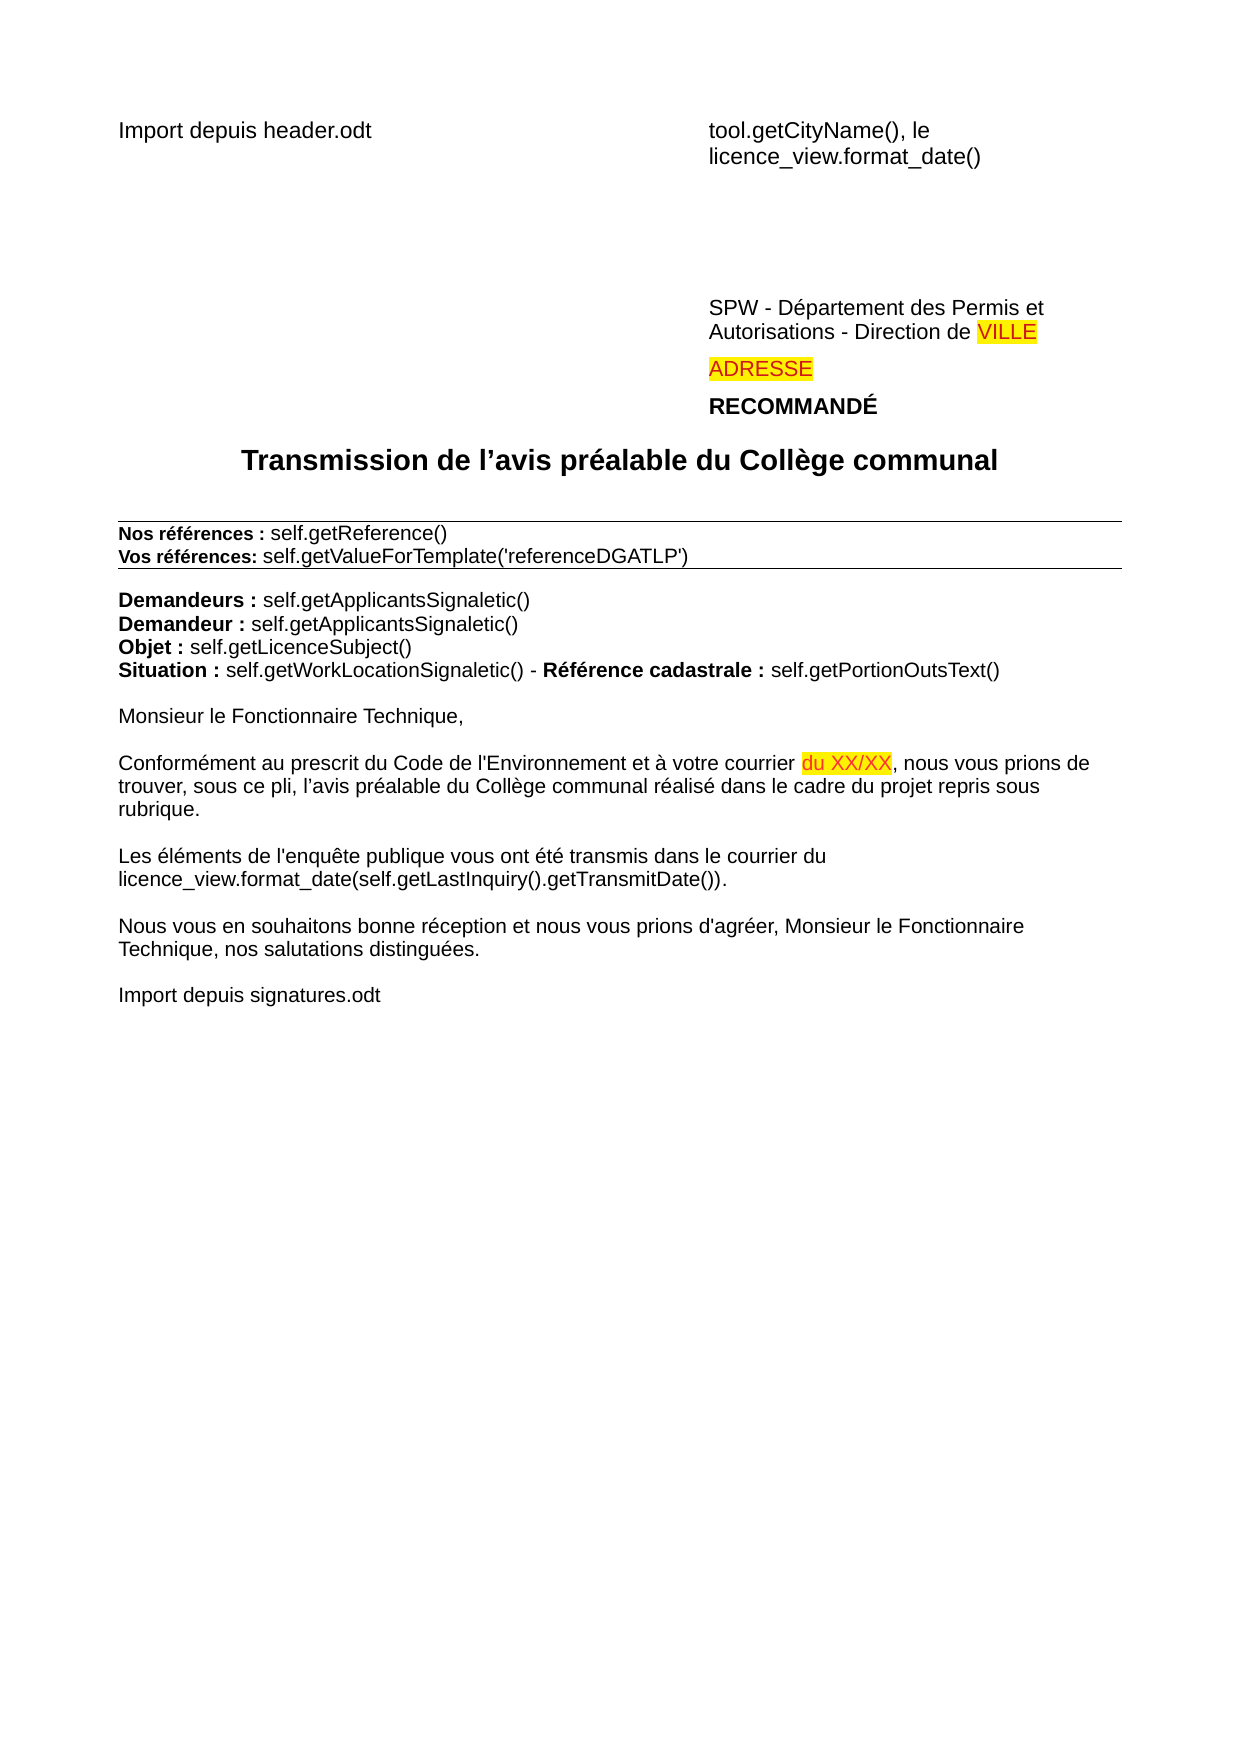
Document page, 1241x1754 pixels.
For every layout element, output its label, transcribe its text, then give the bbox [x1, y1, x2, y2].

text Les éléments de l'enquête publique vous ont été transmis dans le courrier du licence_view.format_date(self.getLastInquiry().getTransmitDate()). [118, 844, 1122, 891]
title Transmission de l’avis préalable du Collège communal [118, 444, 1122, 476]
text Nous vous en souhaitons bonne réception et nous vous prions d'agréer, Monsieur le Fonctionnaire Technique, nos salutations distinguées. [118, 914, 1122, 961]
table_header tool.getCityName(), le licence_view.format_date() SPW - Département des Permis et Autorisations - Direction de VILLE ADRESSE RECOMMANDÉ [709, 118, 1128, 419]
text Demandeurs : self.getApplicantsSignaletic() [118, 589, 1122, 612]
text Situation : self.getWorkLocationSignaletic() - Référence cadastrale : self.getPortionOutsText() [118, 659, 1122, 682]
table_header Import depuis header.odt [118, 118, 708, 419]
text Import depuis signatures.odt [118, 984, 1122, 1007]
text Objet : self.getLicenceSubject() [118, 635, 1122, 659]
text Nos références : self.getReference() [118, 522, 1122, 544]
text Monsieur le Fonctionnaire Technique, [118, 705, 1122, 728]
text Demandeur : self.getApplicantsSignaletic() [118, 612, 1122, 635]
text Conformément au prescrit du Code de l'Environnement et à votre courrier du XX/XX, nous vous prions de trouver, sous ce pli, l’avis préalable du Collège communal réalisé dans le cadre du projet repris sous rubrique. [118, 752, 1122, 821]
text Vos références: self.getValueForTemplate('referenceDGATLP') [118, 544, 1122, 568]
